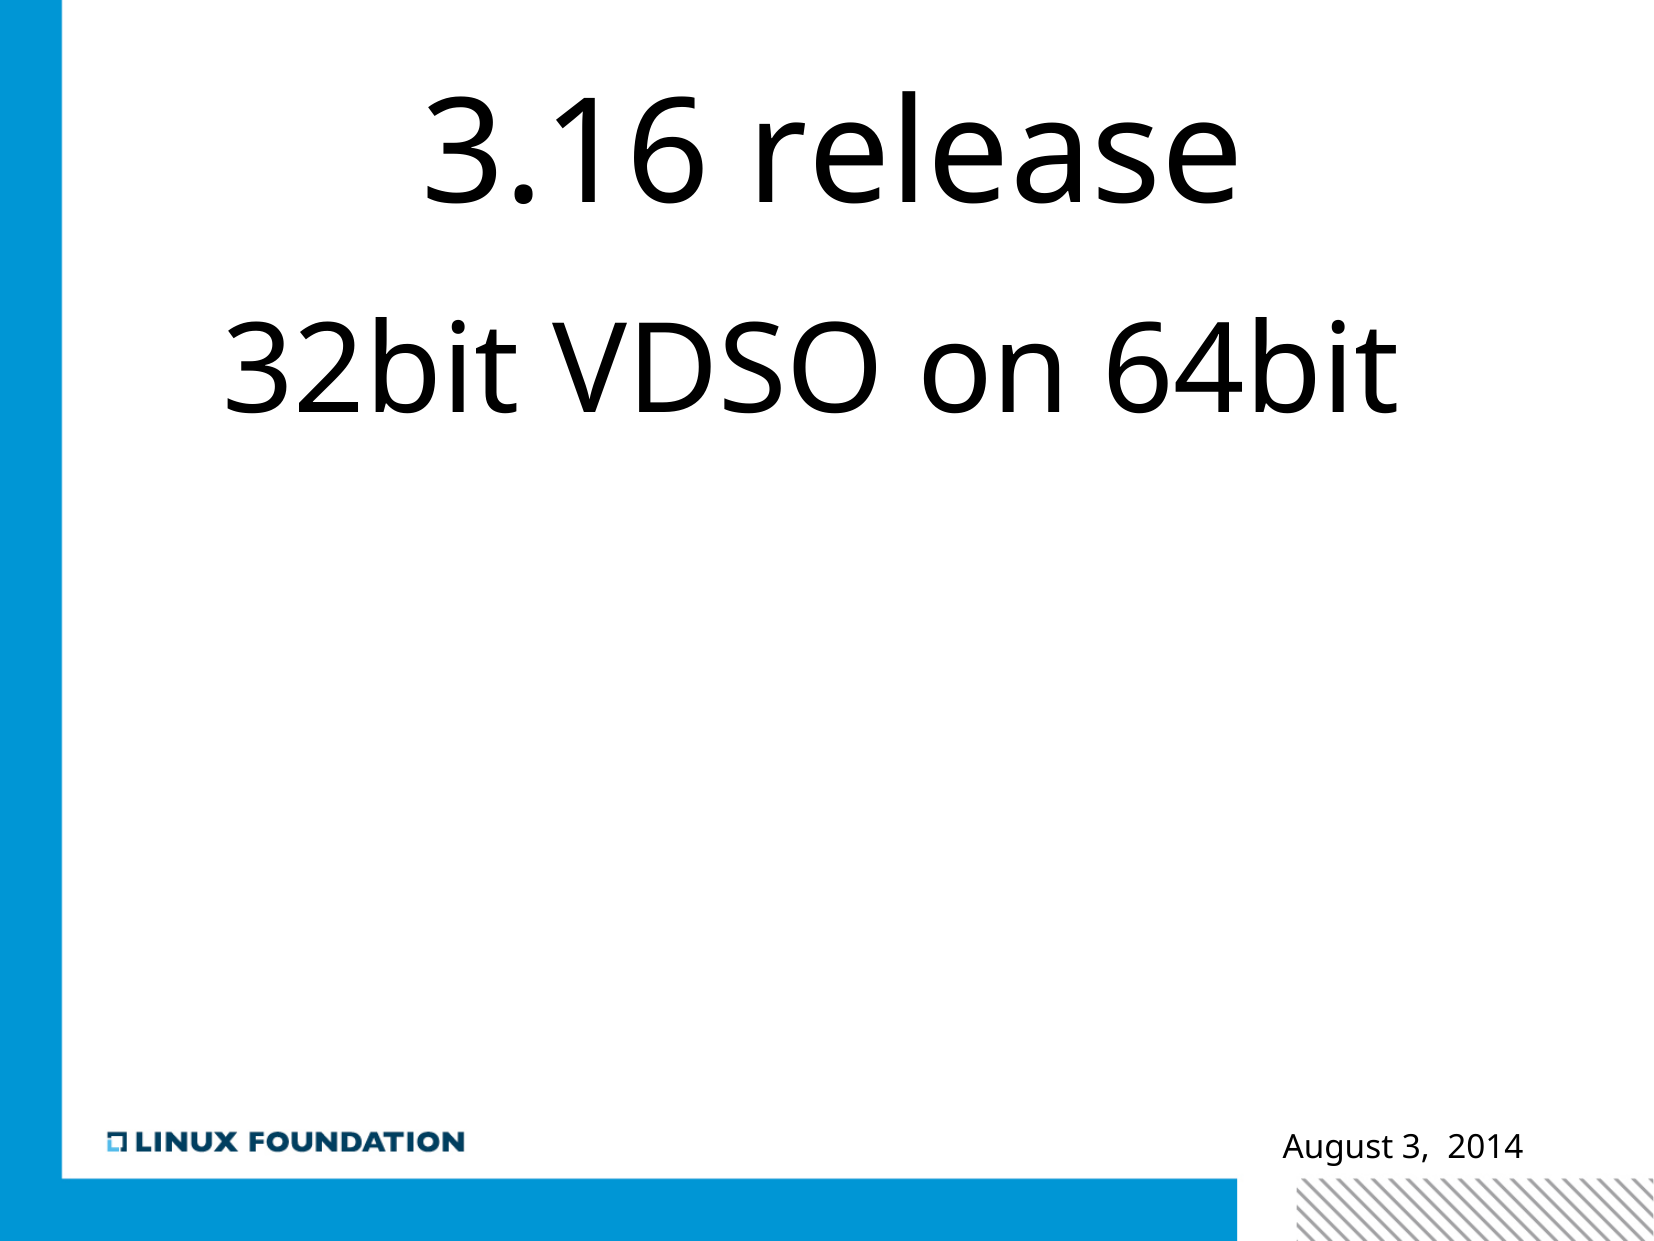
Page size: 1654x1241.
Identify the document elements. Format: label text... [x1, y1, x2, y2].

picture [62, 0, 1654, 1241]
text_box August 3, 2014 [1267, 1115, 1542, 1170]
text_box 32bit VDSO on 64bit [207, 271, 1447, 905]
text_box 3.16 release [406, 39, 1248, 230]
